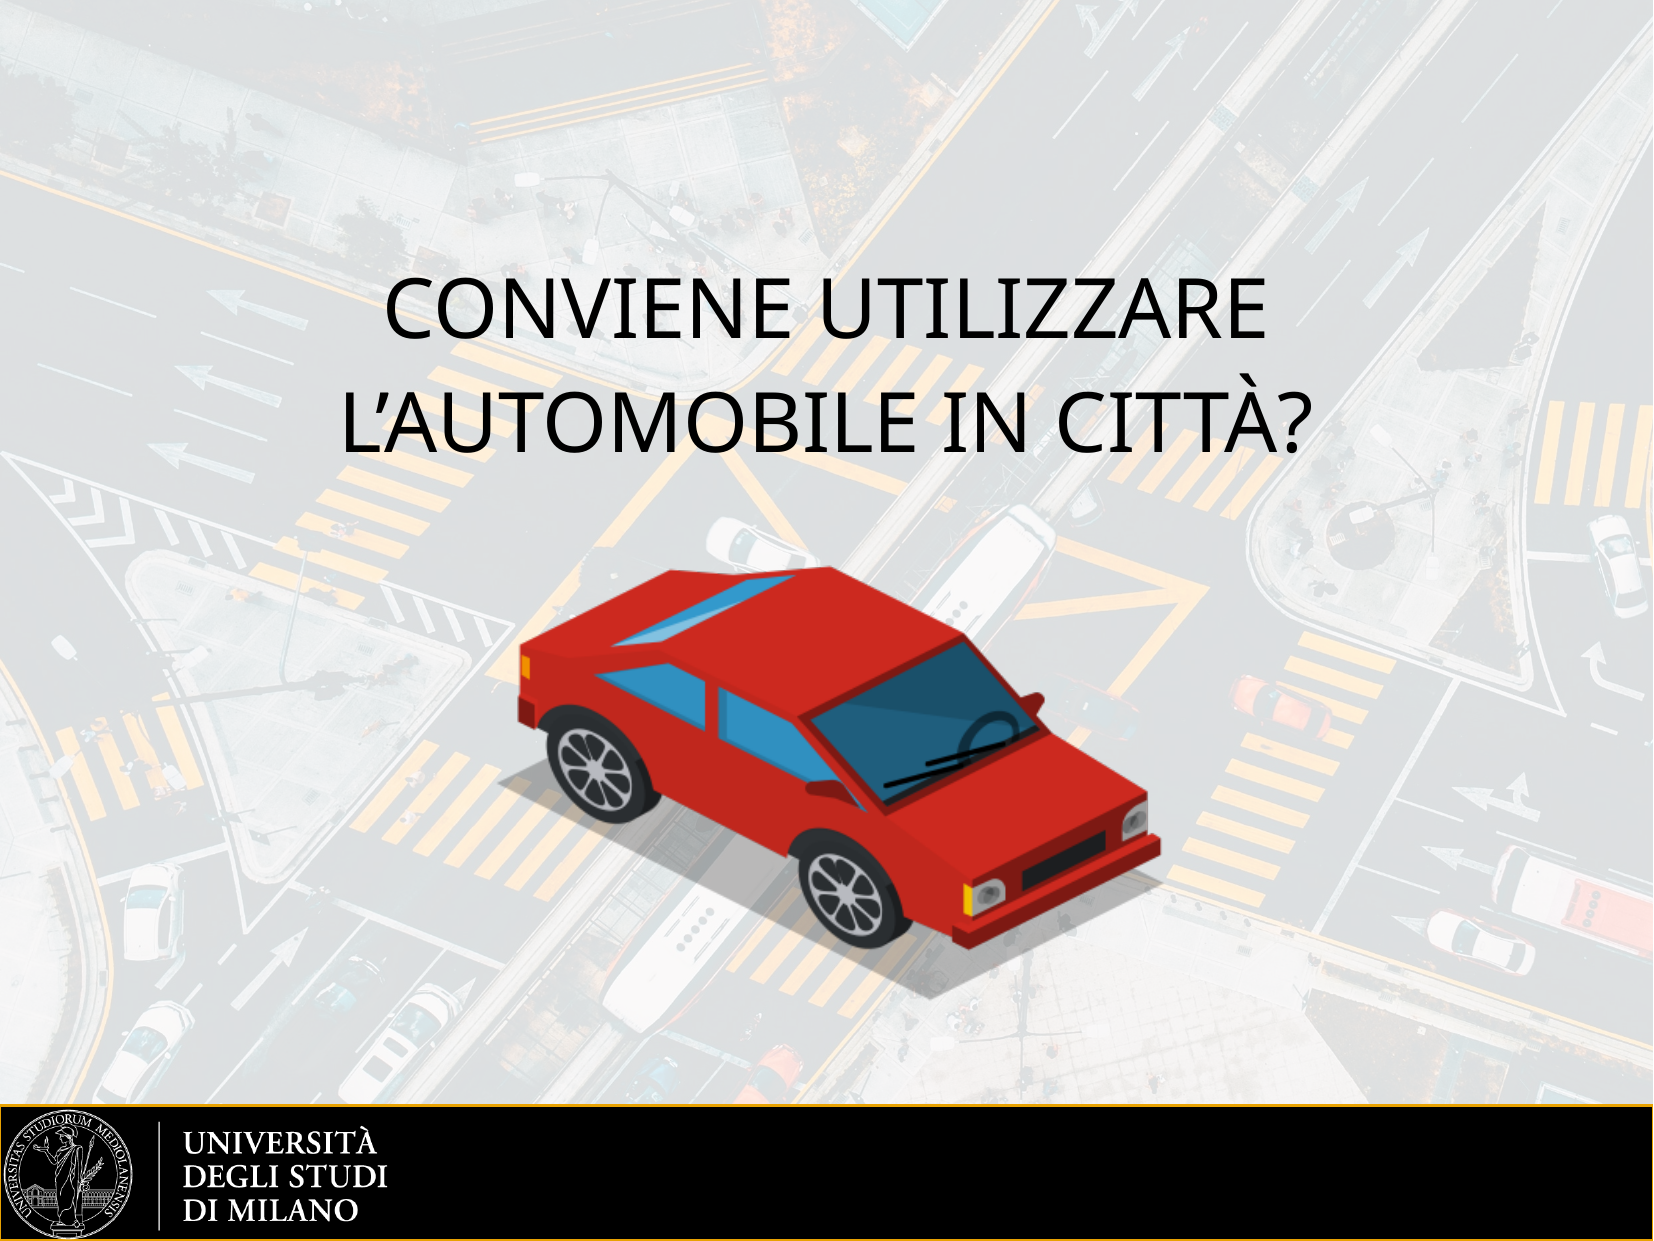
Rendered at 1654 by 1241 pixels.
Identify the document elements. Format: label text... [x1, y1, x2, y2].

picture [430, 433, 1231, 1234]
text_box [0, 1105, 1653, 1241]
text_box CONVIENE UTILIZZARE L’AUTOMOBILE IN CITTÀ? [253, 242, 1400, 506]
picture [0, 1106, 391, 1241]
